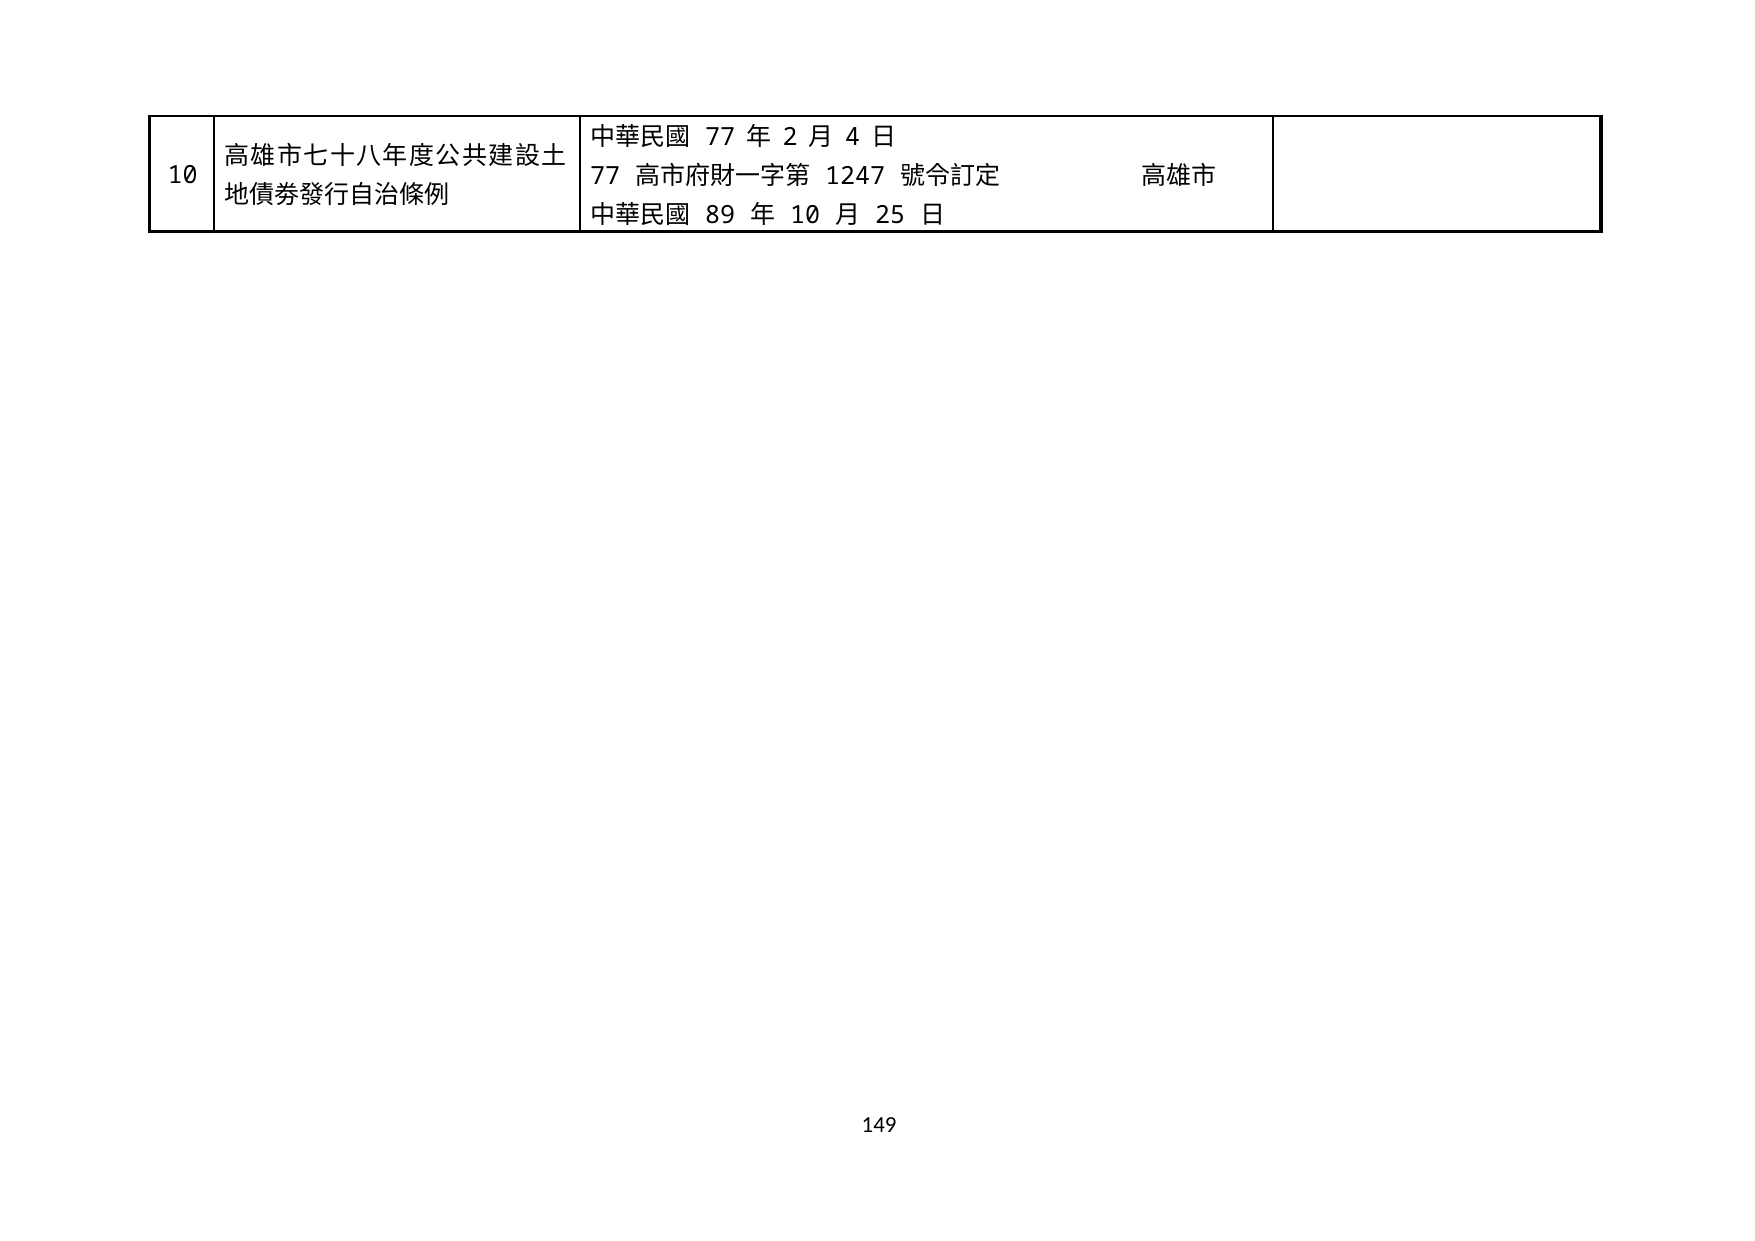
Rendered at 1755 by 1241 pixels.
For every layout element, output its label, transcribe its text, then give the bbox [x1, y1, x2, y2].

table_cell 高雄市七十八年度公共建設土 地債劵發行自治條例 [215, 117, 579, 230]
table_cell 10 [151, 117, 213, 230]
table_cell 中華民國 77年2月4日 77 高市府財一字第 1247 號令訂定 高雄市 中華民國 89 年 10 月 25 日 [581, 117, 1272, 230]
table_cell [1274, 117, 1599, 230]
